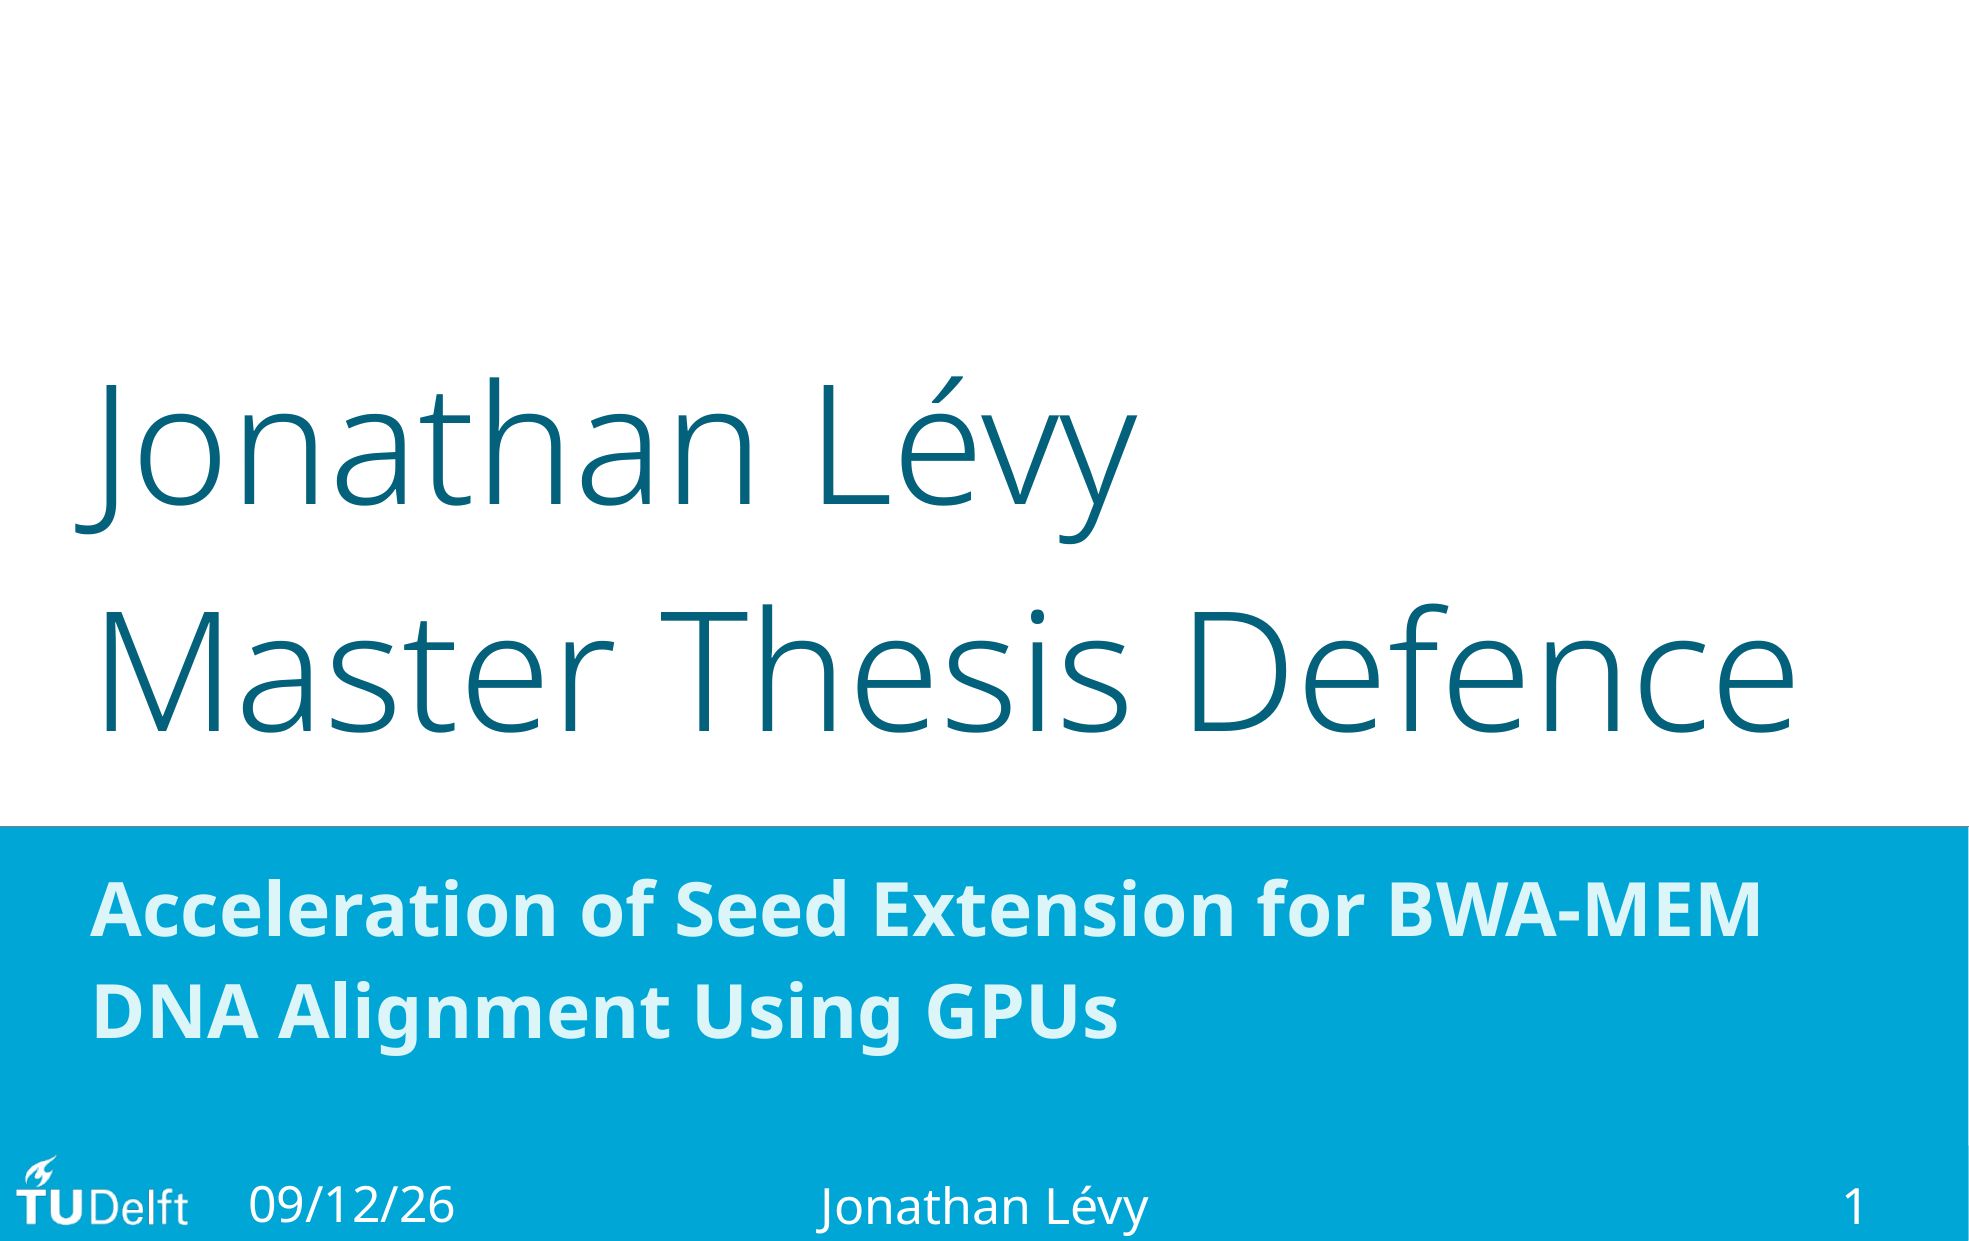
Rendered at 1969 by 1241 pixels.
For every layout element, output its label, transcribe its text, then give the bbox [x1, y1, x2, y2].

subtitle Acceleration of Seed Extension for BWA-MEM DNA Alignment Using GPUs [90, 855, 1861, 1111]
title Jonathan Lévy Master Thesis Defence [90, 49, 1862, 781]
